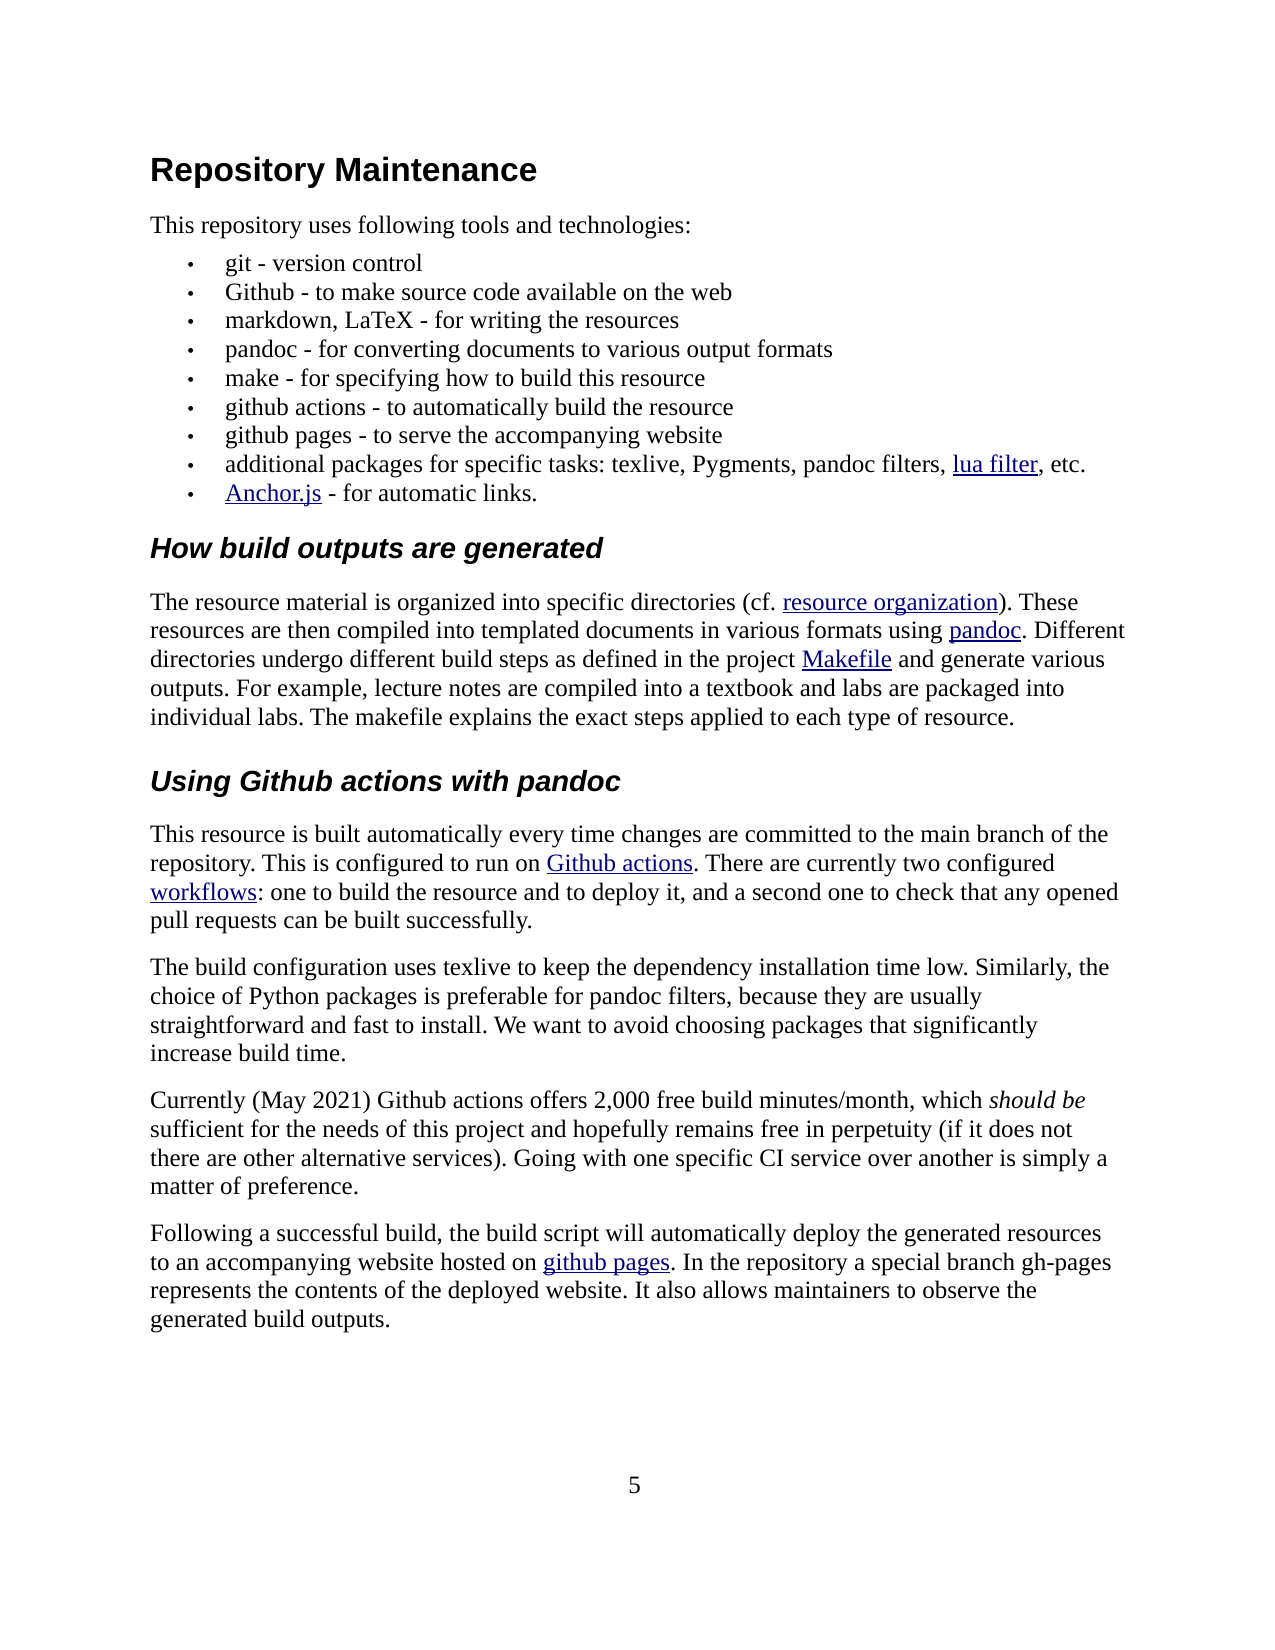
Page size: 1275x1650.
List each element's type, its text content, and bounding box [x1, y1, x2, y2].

list markdown, LaTeX - for writing the resources [187, 305, 1125, 334]
text This resource is built automatically every time changes are committed to the main branch of the repository. This is configured to run on Github actions. There are currently two configured workflows: one to build the resource and to deploy it, and a second one to check that any opened pull requests can be built successfully. [150, 819, 1125, 934]
list pandoc - for converting documents to various output formats [187, 334, 1125, 363]
list github pages - to serve the accompanying website [187, 420, 1125, 449]
list Github - to make source code available on the web [187, 277, 1125, 305]
text Currently (May 2021) Github actions offers 2,000 free build minutes/month, which should be sufficient for the needs of this project and hopefully remains free in perpetuity (if it does not there are other alternative services). Going with one specific CI service over another is simply a matter of preference. [150, 1085, 1125, 1200]
text This repository uses following tools and technologies: [150, 210, 1125, 239]
subtitle How build outputs are generated [150, 532, 1125, 565]
subtitle Repository Maintenance [150, 150, 1125, 189]
list github actions - to automatically build the resource [187, 392, 1125, 420]
text Following a successful build, the build script will automatically deploy the generated resources to an accompanying website hosted on github pages. In the repository a special branch gh-pages represents the contents of the deployed website. It also allows maintainers to observe the generated build outputs. [150, 1218, 1125, 1333]
list additional packages for specific tasks: texlive, Pygments, pandoc filters, lua filter, etc. [187, 449, 1125, 478]
text The resource material is organized into specific directories (cf. resource organization). These resources are then compiled into templated documents in various formats using pandoc. Different directories undergo different build steps as defined in the project Makefile and generate various outputs. For example, lecture notes are compiled into a textbook and labs are packaged into individual labs. The makefile explains the exact steps applied to each type of resource. [150, 587, 1125, 730]
text The build configuration uses texlive to keep the dependency installation time low. Similarly, the choice of Python packages is preferable for pandoc filters, because they are usually straightforward and fast to install. We want to avoid choosing packages that significantly increase build time. [150, 952, 1125, 1067]
list Anchor.js - for automatic links. [187, 478, 1125, 507]
list git - version control [187, 248, 1125, 277]
list make - for specifying how to build this resource [187, 363, 1125, 392]
subtitle Using Github actions with pandoc [150, 764, 1125, 798]
